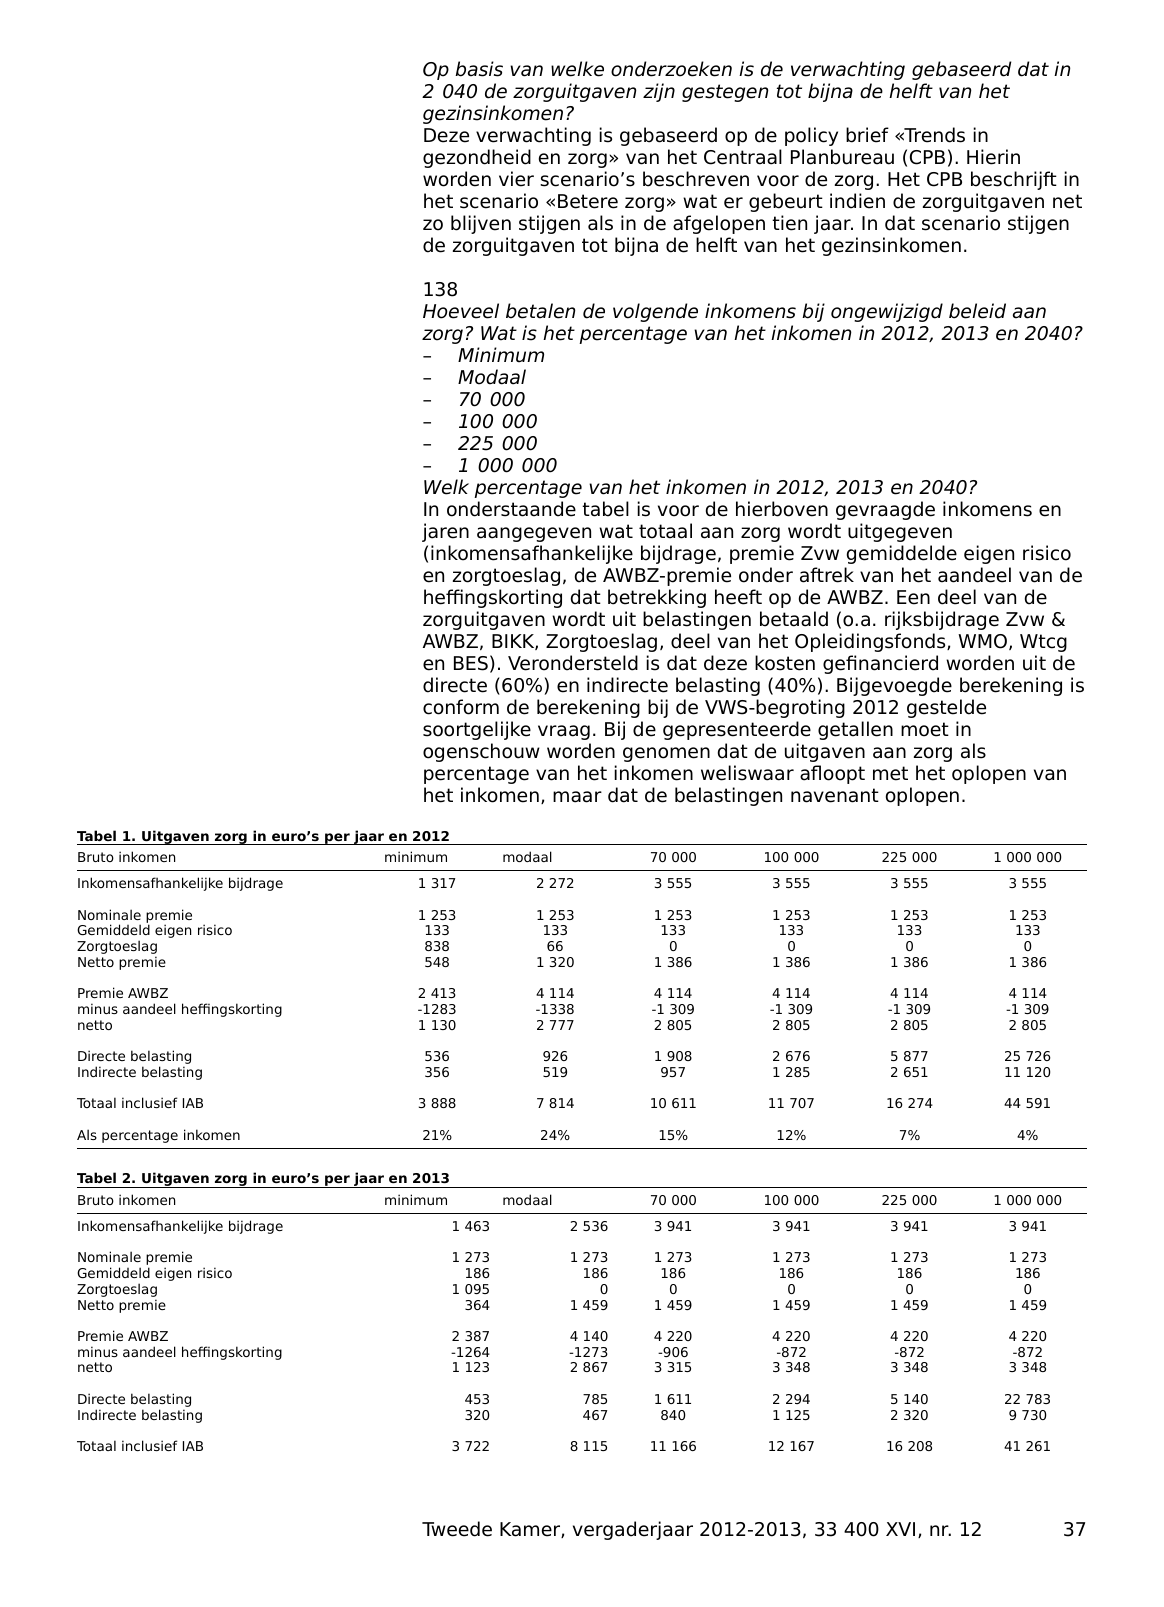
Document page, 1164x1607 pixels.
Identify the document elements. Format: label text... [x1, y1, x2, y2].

table_cell 1 611 [614, 1392, 732, 1407]
table_cell 4 114 [614, 986, 732, 1002]
table_cell [614, 1313, 732, 1329]
table_cell [732, 1234, 850, 1250]
table_cell 9 730 [969, 1408, 1087, 1423]
table_cell 1 273 [496, 1250, 614, 1266]
table_cell Zorgtoeslag [77, 1282, 378, 1297]
table_cell 1 386 [969, 955, 1087, 970]
table_cell [732, 1423, 850, 1439]
table_cell 0 [732, 1282, 850, 1297]
table_cell [969, 892, 1087, 907]
table_cell 1 386 [732, 955, 850, 970]
table_cell 186 [850, 1266, 968, 1282]
table_cell [614, 1423, 732, 1439]
table_cell 133 [614, 923, 732, 939]
table_cell 12 167 [732, 1439, 850, 1454]
table_cell Nominale premie [77, 908, 378, 923]
table_cell 1 459 [850, 1297, 968, 1313]
text Op basis van welke onderzoeken is de verwachting gebaseerd dat in 2 040 de zorguitgaven zijn gestegen tot bijna de helft van het gezinsinkomen? [422, 59, 1087, 125]
table_cell 4 140 [496, 1329, 614, 1344]
table_cell 4 220 [850, 1329, 968, 1344]
table_cell [969, 970, 1087, 986]
table_cell 364 [378, 1297, 496, 1313]
table_cell [378, 1376, 496, 1392]
table_cell 1 253 [378, 908, 496, 923]
table_cell [969, 1112, 1087, 1128]
text – Minimum [422, 345, 1087, 367]
table_cell 926 [496, 1049, 614, 1065]
table_cell 1 273 [378, 1250, 496, 1266]
table_cell [732, 1033, 850, 1049]
table_cell 4 114 [732, 986, 850, 1002]
table_cell 3 348 [969, 1360, 1087, 1376]
table_cell 0 [850, 939, 968, 955]
text 138 [422, 279, 1087, 301]
table_cell 0 [850, 1282, 968, 1297]
table_cell 5 877 [850, 1049, 968, 1065]
table_cell Totaal inclusief IAB [77, 1096, 378, 1112]
table_cell 1 123 [378, 1360, 496, 1376]
table_cell [850, 1455, 968, 1470]
table_cell 1 253 [732, 908, 850, 923]
text – Modaal [422, 367, 1087, 389]
table_cell -1 309 [732, 1002, 850, 1018]
table_cell 16 208 [850, 1439, 968, 1454]
table_cell Netto premie [77, 955, 378, 970]
table_cell [496, 970, 614, 986]
table_cell [969, 1313, 1087, 1329]
table_cell 186 [378, 1266, 496, 1282]
table_cell 44 591 [969, 1096, 1087, 1112]
table_cell [77, 1234, 378, 1250]
table_cell 1 125 [732, 1408, 850, 1423]
table_cell minimum [378, 845, 496, 870]
table_cell 548 [378, 955, 496, 970]
table_cell 0 [614, 939, 732, 955]
table_cell 10 611 [614, 1096, 732, 1112]
table_cell 453 [378, 1392, 496, 1407]
table_cell Gemiddeld eigen risico [77, 1266, 378, 1282]
table_cell 186 [732, 1266, 850, 1282]
table_cell Nominale premie [77, 1250, 378, 1266]
table_cell minus aandeel heffingskorting [77, 1345, 378, 1360]
table_cell 2 272 [496, 871, 614, 892]
table_cell Directe belasting [77, 1392, 378, 1407]
table_cell modaal [496, 845, 614, 870]
table_cell [850, 1033, 968, 1049]
table_cell 4% [969, 1128, 1087, 1148]
table_cell [614, 1033, 732, 1049]
table_cell Premie AWBZ [77, 986, 378, 1002]
table_cell 7 814 [496, 1096, 614, 1112]
table_cell 1 095 [378, 1282, 496, 1297]
table_cell 3 555 [614, 871, 732, 892]
table_cell 16 274 [850, 1096, 968, 1112]
table_cell 3 348 [850, 1360, 968, 1376]
table_cell minimum [378, 1188, 496, 1213]
text – 100 000 [422, 411, 1087, 433]
table_cell 70 000 [614, 1188, 732, 1213]
table_cell [732, 1112, 850, 1128]
table_cell 66 [496, 939, 614, 955]
table_cell [969, 1376, 1087, 1392]
table_cell Directe belasting [77, 1049, 378, 1065]
table_cell 100 000 [732, 1188, 850, 1213]
table_cell [378, 1112, 496, 1128]
table_cell [496, 1455, 614, 1470]
table_cell 133 [378, 923, 496, 939]
table_cell [496, 1313, 614, 1329]
table_cell [969, 1423, 1087, 1439]
table_cell 3 555 [850, 871, 968, 892]
table_cell Bruto inkomen [77, 845, 378, 870]
table_cell 2 651 [850, 1065, 968, 1081]
table_cell [732, 1376, 850, 1392]
table_cell [496, 1423, 614, 1439]
table_cell 320 [378, 1408, 496, 1423]
table_cell Als percentage inkomen [77, 1128, 378, 1148]
table_cell 2 294 [732, 1392, 850, 1407]
table_cell [77, 1376, 378, 1392]
table_cell 1 273 [732, 1250, 850, 1266]
table_cell 840 [614, 1408, 732, 1423]
table_cell 8 115 [496, 1439, 614, 1454]
table_cell 12% [732, 1128, 850, 1148]
table_cell [732, 1455, 850, 1470]
table_cell 4 114 [969, 986, 1087, 1002]
table_cell 2 413 [378, 986, 496, 1002]
table_cell [850, 1423, 968, 1439]
table_cell 1 285 [732, 1065, 850, 1081]
table_cell [378, 1234, 496, 1250]
table_cell [969, 1033, 1087, 1049]
table_header Tabel 1. Uitgaven zorg in euro’s per jaar en 2012 [77, 829, 1087, 844]
table_cell -1338 [496, 1002, 614, 1018]
table_cell Inkomensafhankelijke bijdrage [77, 1214, 378, 1234]
table_cell 1 463 [378, 1214, 496, 1234]
table_cell 4 220 [969, 1329, 1087, 1344]
table_cell Indirecte belasting [77, 1065, 378, 1081]
table_cell 186 [969, 1266, 1087, 1282]
table_cell 7% [850, 1128, 968, 1148]
table_cell 1 000 000 [969, 1188, 1087, 1213]
table_cell [496, 1234, 614, 1250]
table_cell 70 000 [614, 845, 732, 870]
table_cell [732, 1313, 850, 1329]
table_cell -1 309 [850, 1002, 968, 1018]
table_cell Premie AWBZ [77, 1329, 378, 1344]
table_cell 3 348 [732, 1360, 850, 1376]
table_cell [614, 1234, 732, 1250]
table_cell [850, 1081, 968, 1096]
table_cell [850, 1313, 968, 1329]
table_cell [969, 1081, 1087, 1096]
table_cell 24% [496, 1128, 614, 1148]
table_cell 3 941 [850, 1214, 968, 1234]
table_cell 2 805 [969, 1018, 1087, 1033]
table_cell [77, 970, 378, 986]
table_cell 1 253 [850, 908, 968, 923]
table_cell [77, 1455, 378, 1470]
table_cell [850, 1234, 968, 1250]
table_cell [77, 1423, 378, 1439]
table_cell 1 317 [378, 871, 496, 892]
text Deze verwachting is gebaseerd op de policy brief «Trends in gezondheid en zorg» van het Centraal Planbureau (CPB). Hierin worden vier scenario’s beschreven voor de zorg. Het CPB beschrijft in het scenario «Betere zorg» wat er gebeurt indien de zorguitgaven net zo blijven stijgen als in de afgelopen tien jaar. In dat scenario stijgen de zorguitgaven tot bijna de helft van het gezinsinkomen. [422, 125, 1087, 257]
table_cell 11 707 [732, 1096, 850, 1112]
table_cell 356 [378, 1065, 496, 1081]
table_cell 133 [732, 923, 850, 939]
table_cell [378, 1081, 496, 1096]
table_cell 1 273 [850, 1250, 968, 1266]
table_cell 21% [378, 1128, 496, 1148]
table_cell -872 [850, 1345, 968, 1360]
table_cell [969, 1234, 1087, 1250]
table_cell 2 777 [496, 1018, 614, 1033]
table_cell 3 722 [378, 1439, 496, 1454]
table_cell [614, 892, 732, 907]
table_cell Netto premie [77, 1297, 378, 1313]
text In onderstaande tabel is voor de hierboven gevraagde inkomens en jaren aangegeven wat totaal aan zorg wordt uitgegeven (inkomensafhankelijke bijdrage, premie Zvw gemiddelde eigen risico en zorgtoeslag, de AWBZ-premie onder aftrek van het aandeel van de heffingskorting dat betrekking heeft op de AWBZ. Een deel van de zorguitgaven wordt uit belastingen betaald (o.a. rijksbijdrage Zvw & AWBZ, BIKK, Zorgtoeslag, deel van het Opleidingsfonds, WMO, Wtcg en BES). Verondersteld is dat deze kosten gefinancierd worden uit de directe (60%) en indirecte belasting (40%). Bijgevoegde berekening is conform de berekening bij de VWS-begroting 2012 gestelde soortgelijke vraag. Bij de gepresenteerde getallen moet in ogenschouw worden genomen dat de uitgaven aan zorg als percentage van het inkomen weliswaar afloopt met het oplopen van het inkomen, maar dat de belastingen navenant oplopen. [422, 499, 1087, 807]
table_cell 467 [496, 1408, 614, 1423]
table_cell 11 166 [614, 1439, 732, 1454]
table_cell netto [77, 1018, 378, 1033]
table_cell 2 387 [378, 1329, 496, 1344]
table_cell 1 253 [969, 908, 1087, 923]
table_cell Totaal inclusief IAB [77, 1439, 378, 1454]
table_cell [378, 970, 496, 986]
table_cell [378, 1313, 496, 1329]
table_cell 0 [496, 1282, 614, 1297]
table_cell 1 320 [496, 955, 614, 970]
table_cell 225 000 [850, 845, 968, 870]
table_cell -1283 [378, 1002, 496, 1018]
table_cell 186 [614, 1266, 732, 1282]
table_cell 1 459 [496, 1297, 614, 1313]
table_cell 2 320 [850, 1408, 968, 1423]
text – 225 000 [422, 433, 1087, 455]
table_cell [77, 1081, 378, 1096]
table_cell 15% [614, 1128, 732, 1148]
table_cell [732, 1081, 850, 1096]
table_cell 225 000 [850, 1188, 968, 1213]
table_cell [378, 1423, 496, 1439]
table_cell -1 309 [614, 1002, 732, 1018]
table_cell [614, 970, 732, 986]
table_cell 1 253 [496, 908, 614, 923]
table_cell [850, 1112, 968, 1128]
table_cell 3 315 [614, 1360, 732, 1376]
table_cell 2 805 [614, 1018, 732, 1033]
text Hoeveel betalen de volgende inkomens bij ongewijzigd beleid aan zorg? Wat is het percentage van het inkomen in 2012, 2013 en 2040? [422, 301, 1087, 345]
table_cell 519 [496, 1065, 614, 1081]
table_cell Gemiddeld eigen risico [77, 923, 378, 939]
table_cell 4 220 [614, 1329, 732, 1344]
table_cell 133 [969, 923, 1087, 939]
table_cell [77, 1112, 378, 1128]
table_cell 1 908 [614, 1049, 732, 1065]
table_cell 2 676 [732, 1049, 850, 1065]
table_cell 1 273 [969, 1250, 1087, 1266]
table_cell [732, 970, 850, 986]
table_cell 3 888 [378, 1096, 496, 1112]
table_cell netto [77, 1360, 378, 1376]
table_cell 4 114 [850, 986, 968, 1002]
table_cell Inkomensafhankelijke bijdrage [77, 871, 378, 892]
table_cell -1264 [378, 1345, 496, 1360]
table_cell [614, 1112, 732, 1128]
table_cell -1 309 [969, 1002, 1087, 1018]
table_cell -906 [614, 1345, 732, 1360]
table_cell 1 459 [969, 1297, 1087, 1313]
text Welk percentage van het inkomen in 2012, 2013 en 2040? [422, 477, 1087, 499]
table_cell [77, 1313, 378, 1329]
table_cell 785 [496, 1392, 614, 1407]
table_cell [496, 1033, 614, 1049]
table_header Tabel 2. Uitgaven zorg in euro’s per jaar en 2013 [77, 1171, 1087, 1187]
table_cell 1 130 [378, 1018, 496, 1033]
table_cell 0 [614, 1282, 732, 1297]
table_cell [614, 1081, 732, 1096]
table_cell Indirecte belasting [77, 1408, 378, 1423]
table_cell 1 273 [614, 1250, 732, 1266]
table_cell 5 140 [850, 1392, 968, 1407]
text – 1 000 000 [422, 455, 1087, 477]
table_cell Zorgtoeslag [77, 939, 378, 955]
table_cell 0 [969, 939, 1087, 955]
table_cell 2 867 [496, 1360, 614, 1376]
table_cell [496, 1112, 614, 1128]
table_cell minus aandeel heffingskorting [77, 1002, 378, 1018]
table_cell 3 555 [732, 871, 850, 892]
table_cell 2 805 [850, 1018, 968, 1033]
table_cell [850, 892, 968, 907]
table_cell [378, 1033, 496, 1049]
table_cell 3 941 [969, 1214, 1087, 1234]
table_cell [77, 892, 378, 907]
table_cell 133 [850, 923, 968, 939]
table_cell 3 555 [969, 871, 1087, 892]
table_cell [850, 970, 968, 986]
table_cell 1 459 [732, 1297, 850, 1313]
table_cell 0 [732, 939, 850, 955]
table_cell 1 459 [614, 1297, 732, 1313]
table_cell 3 941 [732, 1214, 850, 1234]
table_cell 2 536 [496, 1214, 614, 1234]
table_cell -872 [969, 1345, 1087, 1360]
table_cell 536 [378, 1049, 496, 1065]
table_cell [969, 1455, 1087, 1470]
table_cell 22 783 [969, 1392, 1087, 1407]
table_cell 4 114 [496, 986, 614, 1002]
table_cell -1273 [496, 1345, 614, 1360]
table_cell 186 [496, 1266, 614, 1282]
table_cell 100 000 [732, 845, 850, 870]
table_cell 1 253 [614, 908, 732, 923]
table_cell 41 261 [969, 1439, 1087, 1454]
table_cell 2 805 [732, 1018, 850, 1033]
table_cell [614, 1455, 732, 1470]
table_cell [496, 1081, 614, 1096]
table_cell [496, 1376, 614, 1392]
table_cell [850, 1376, 968, 1392]
table_cell Bruto inkomen [77, 1188, 378, 1213]
table_cell [378, 892, 496, 907]
table_cell 838 [378, 939, 496, 955]
table_cell 25 726 [969, 1049, 1087, 1065]
table_cell 1 386 [614, 955, 732, 970]
table_cell [732, 892, 850, 907]
table_cell 1 000 000 [969, 845, 1087, 870]
text – 70 000 [422, 389, 1087, 411]
table_cell 133 [496, 923, 614, 939]
table_cell [378, 1455, 496, 1470]
table_cell [496, 892, 614, 907]
table_cell 0 [969, 1282, 1087, 1297]
table_cell 4 220 [732, 1329, 850, 1344]
table_cell 957 [614, 1065, 732, 1081]
table_cell 1 386 [850, 955, 968, 970]
table_cell -872 [732, 1345, 850, 1360]
table_cell 3 941 [614, 1214, 732, 1234]
table_cell 11 120 [969, 1065, 1087, 1081]
table_cell modaal [496, 1188, 614, 1213]
table_cell [614, 1376, 732, 1392]
table_cell [77, 1033, 378, 1049]
